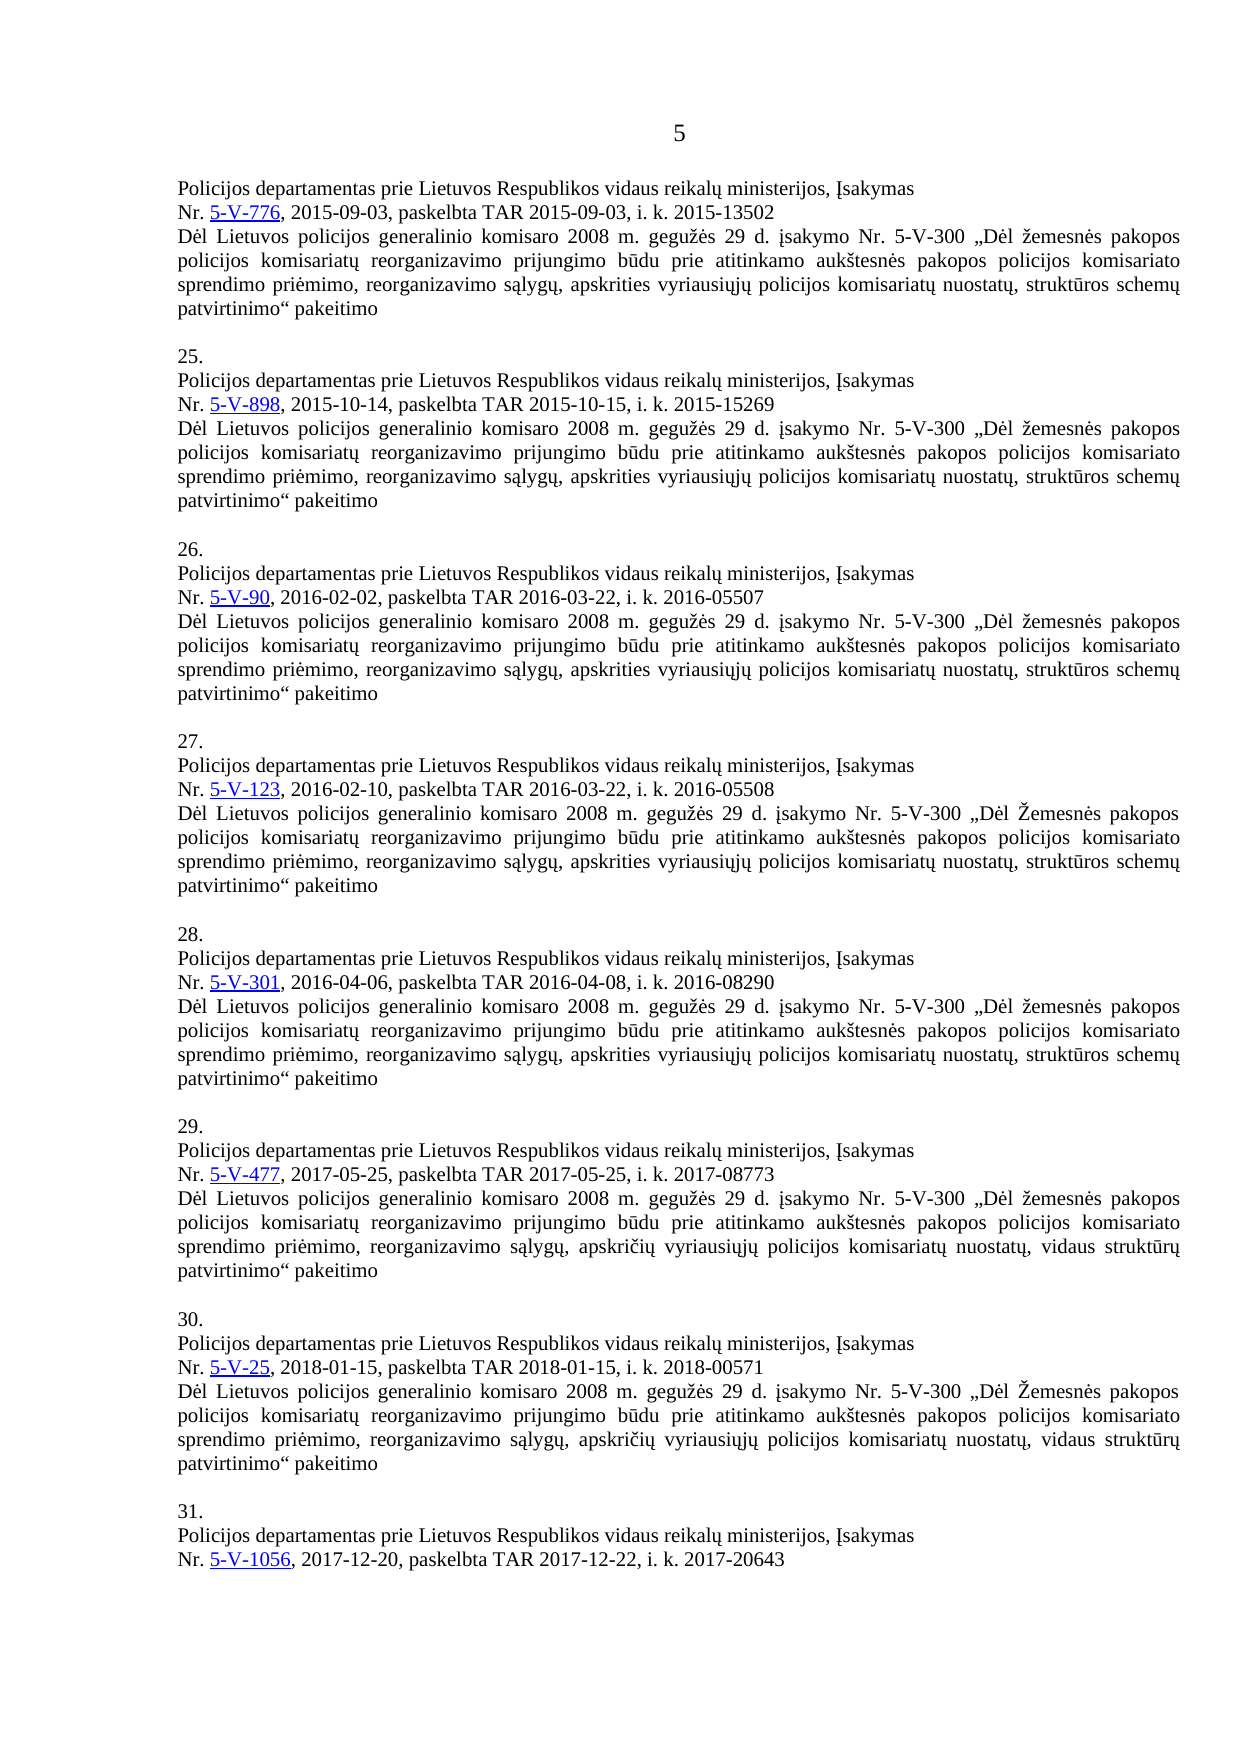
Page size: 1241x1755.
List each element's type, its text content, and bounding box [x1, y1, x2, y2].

text Policijos departamentas prie Lietuvos Respublikos vidaus reikalų ministerijos, Įsakymas [177, 946, 1181, 970]
text Dėl Lietuvos policijos generalinio komisaro 2008 m. gegužės 29 d. įsakymo Nr. 5-V-300 „Dėl žemesnės pakopos policijos komisariatų reorganizavimo prijungimo būdu prie atitinkamo aukštesnės pakopos policijos komisariato sprendimo priėmimo, reorganizavimo sąlygų, apskrities vyriausiųjų policijos komisariatų nuostatų, struktūros schemų patvirtinimo“ pakeitimo [177, 416, 1181, 512]
text Policijos departamentas prie Lietuvos Respublikos vidaus reikalų ministerijos, Įsakymas [177, 1523, 1181, 1547]
text Nr. 5-V-1056, 2017-12-20, paskelbta TAR 2017-12-22, i. k. 2017-20643 [177, 1547, 1181, 1571]
text Nr. 5-V-123, 2016-02-10, paskelbta TAR 2016-03-22, i. k. 2016-05508 [177, 777, 1181, 801]
text Policijos departamentas prie Lietuvos Respublikos vidaus reikalų ministerijos, Įsakymas [177, 753, 1181, 777]
text 30. [177, 1307, 1181, 1331]
text 27. [177, 729, 1181, 753]
text Policijos departamentas prie Lietuvos Respublikos vidaus reikalų ministerijos, Įsakymas [177, 1331, 1181, 1355]
text Nr. 5-V-25, 2018-01-15, paskelbta TAR 2018-01-15, i. k. 2018-00571 [177, 1355, 1181, 1379]
text Policijos departamentas prie Lietuvos Respublikos vidaus reikalų ministerijos, Įsakymas [177, 561, 1181, 585]
text Dėl Lietuvos policijos generalinio komisaro 2008 m. gegužės 29 d. įsakymo Nr. 5-V-300 „Dėl Žemesnės pakopos policijos komisariatų reorganizavimo prijungimo būdu prie atitinkamo aukštesnės pakopos policijos komisariato sprendimo priėmimo, reorganizavimo sąlygų, apskričių vyriausiųjų policijos komisariatų nuostatų, vidaus struktūrų patvirtinimo“ pakeitimo [177, 1379, 1181, 1475]
text Dėl Lietuvos policijos generalinio komisaro 2008 m. gegužės 29 d. įsakymo Nr. 5-V-300 „Dėl žemesnės pakopos policijos komisariatų reorganizavimo prijungimo būdu prie atitinkamo aukštesnės pakopos policijos komisariato sprendimo priėmimo, reorganizavimo sąlygų, apskrities vyriausiųjų policijos komisariatų nuostatų, struktūros schemų patvirtinimo“ pakeitimo [177, 994, 1181, 1090]
text Nr. 5-V-90, 2016-02-02, paskelbta TAR 2016-03-22, i. k. 2016-05507 [177, 585, 1181, 609]
text Policijos departamentas prie Lietuvos Respublikos vidaus reikalų ministerijos, Įsakymas [177, 176, 1181, 200]
text 29. [177, 1114, 1181, 1138]
text Nr. 5-V-477, 2017-05-25, paskelbta TAR 2017-05-25, i. k. 2017-08773 [177, 1162, 1181, 1186]
text Policijos departamentas prie Lietuvos Respublikos vidaus reikalų ministerijos, Įsakymas [177, 368, 1181, 392]
text Nr. 5-V-301, 2016-04-06, paskelbta TAR 2016-04-08, i. k. 2016-08290 [177, 970, 1181, 994]
text 31. [177, 1499, 1181, 1523]
text 28. [177, 922, 1181, 946]
text Dėl Lietuvos policijos generalinio komisaro 2008 m. gegužės 29 d. įsakymo Nr. 5-V-300 „Dėl žemesnės pakopos policijos komisariatų reorganizavimo prijungimo būdu prie atitinkamo aukštesnės pakopos policijos komisariato sprendimo priėmimo, reorganizavimo sąlygų, apskrities vyriausiųjų policijos komisariatų nuostatų, struktūros schemų patvirtinimo“ pakeitimo [177, 224, 1181, 320]
text 26. [177, 537, 1181, 561]
text Policijos departamentas prie Lietuvos Respublikos vidaus reikalų ministerijos, Įsakymas [177, 1138, 1181, 1162]
text Dėl Lietuvos policijos generalinio komisaro 2008 m. gegužės 29 d. įsakymo Nr. 5-V-300 „Dėl Žemesnės pakopos policijos komisariatų reorganizavimo prijungimo būdu prie atitinkamo aukštesnės pakopos policijos komisariato sprendimo priėmimo, reorganizavimo sąlygų, apskrities vyriausiųjų policijos komisariatų nuostatų, struktūros schemų patvirtinimo“ pakeitimo [177, 801, 1181, 897]
text Nr. 5-V-898, 2015-10-14, paskelbta TAR 2015-10-15, i. k. 2015-15269 [177, 392, 1181, 416]
text Dėl Lietuvos policijos generalinio komisaro 2008 m. gegužės 29 d. įsakymo Nr. 5-V-300 „Dėl žemesnės pakopos policijos komisariatų reorganizavimo prijungimo būdu prie atitinkamo aukštesnės pakopos policijos komisariato sprendimo priėmimo, reorganizavimo sąlygų, apskričių vyriausiųjų policijos komisariatų nuostatų, vidaus struktūrų patvirtinimo“ pakeitimo [177, 1186, 1181, 1282]
text 25. [177, 344, 1181, 368]
text Dėl Lietuvos policijos generalinio komisaro 2008 m. gegužės 29 d. įsakymo Nr. 5-V-300 „Dėl žemesnės pakopos policijos komisariatų reorganizavimo prijungimo būdu prie atitinkamo aukštesnės pakopos policijos komisariato sprendimo priėmimo, reorganizavimo sąlygų, apskrities vyriausiųjų policijos komisariatų nuostatų, struktūros schemų patvirtinimo“ pakeitimo [177, 609, 1181, 705]
text Nr. 5-V-776, 2015-09-03, paskelbta TAR 2015-09-03, i. k. 2015-13502 [177, 200, 1181, 224]
